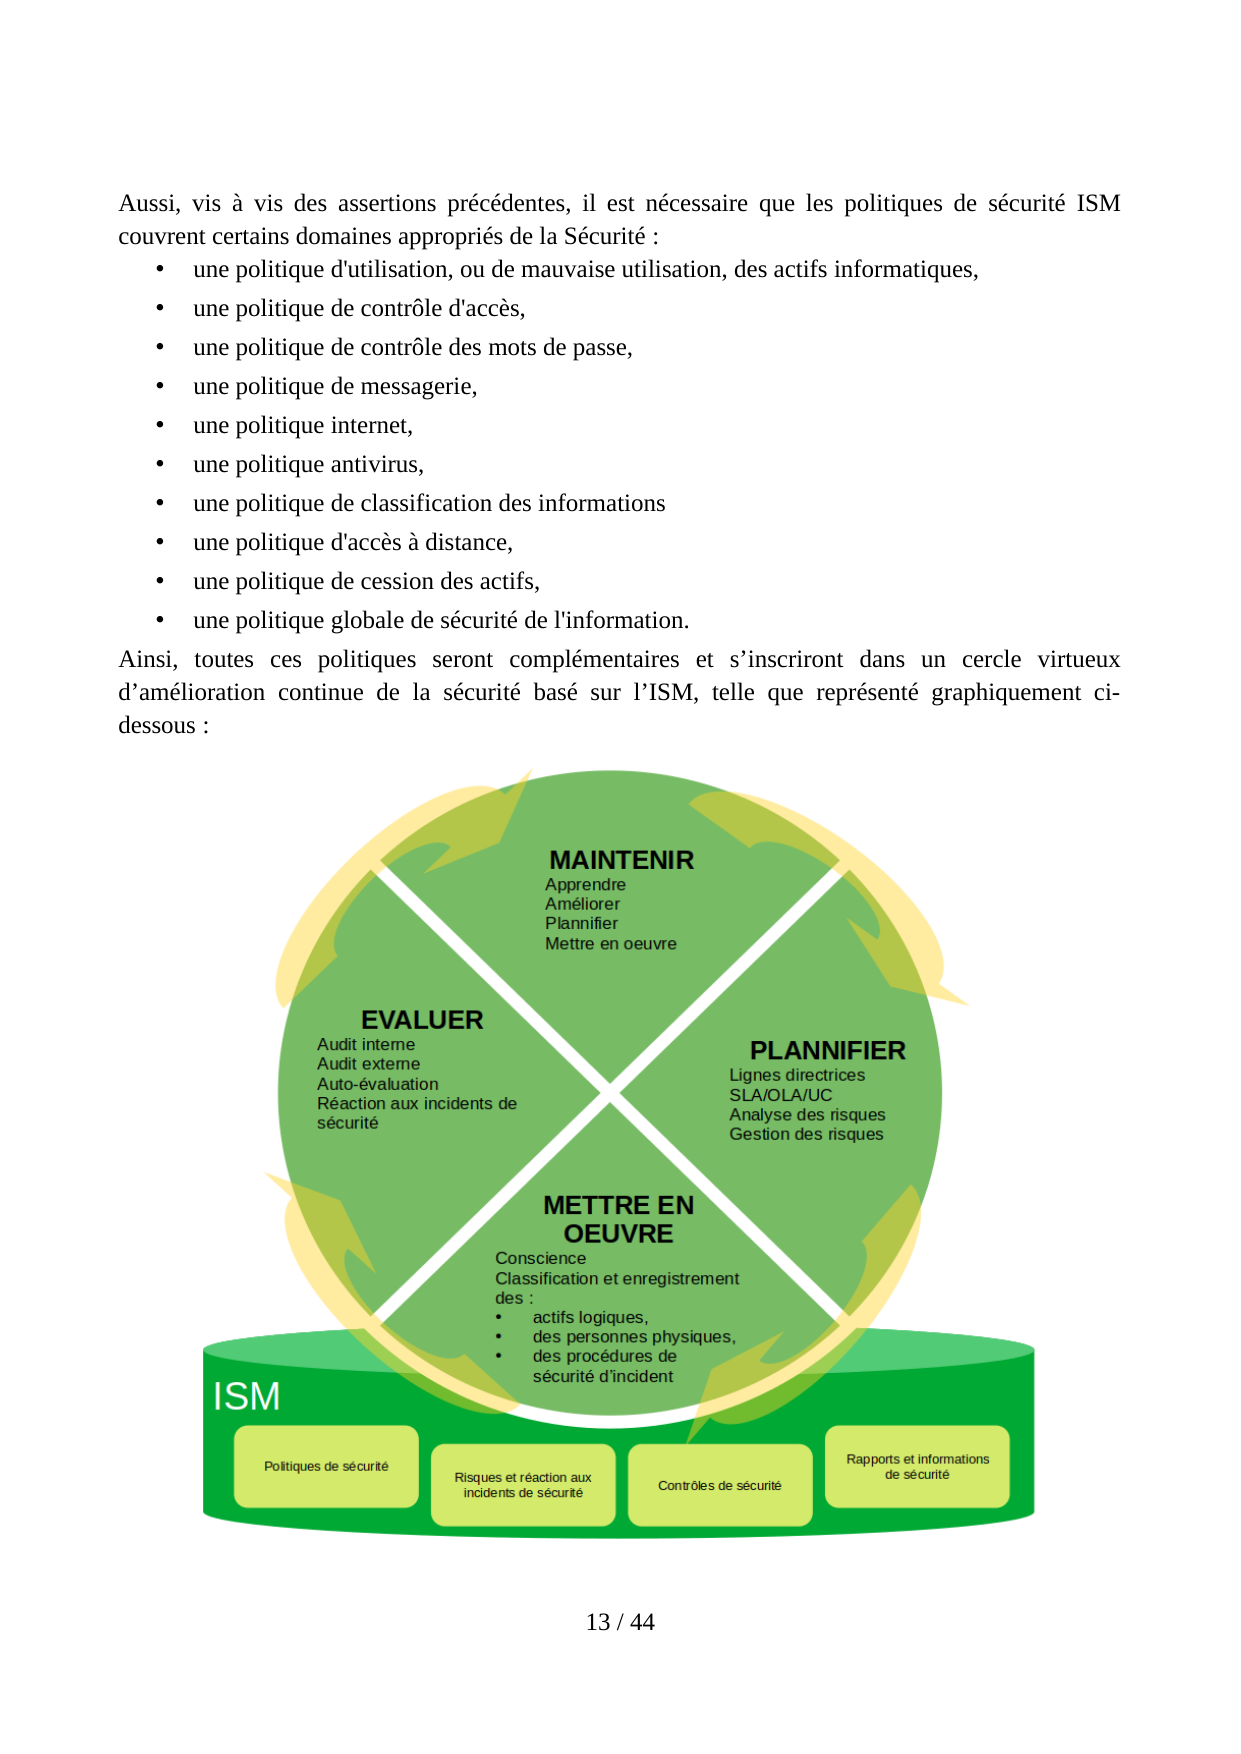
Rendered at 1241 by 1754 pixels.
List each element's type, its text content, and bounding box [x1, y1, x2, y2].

list une politique de contrôle des mots de passe, [156, 332, 1122, 361]
list une politique de messagerie, [156, 371, 1122, 400]
list une politique d'accès à distance, [156, 527, 1122, 556]
list une politique antivirus, [156, 449, 1122, 478]
list une politique de classification des informations [156, 488, 1122, 517]
list une politique globale de sécurité de l'information. [156, 605, 1122, 633]
list une politique de contrôle d'accès, [156, 293, 1122, 322]
list une politique d'utilisation, ou de mauvaise utilisation, des actifs informatiques, [156, 254, 1122, 283]
text Ainsi, toutes ces politiques seront complémentaires et s’inscriront dans un cercle virtueux d’amélioration continue de la sécurité basé sur l’ISM, telle que représenté graphiquement ci-dessous : [118, 644, 1122, 738]
list une politique internet, [156, 410, 1122, 439]
list une politique de cession des actifs, [156, 566, 1122, 594]
picture [197, 760, 1043, 1542]
text Aussi, vis à vis des assertions précédentes, il est nécessaire que les politiques de sécurité ISM couvrent certains domaines appropriés de la Sécurité : [118, 188, 1122, 250]
